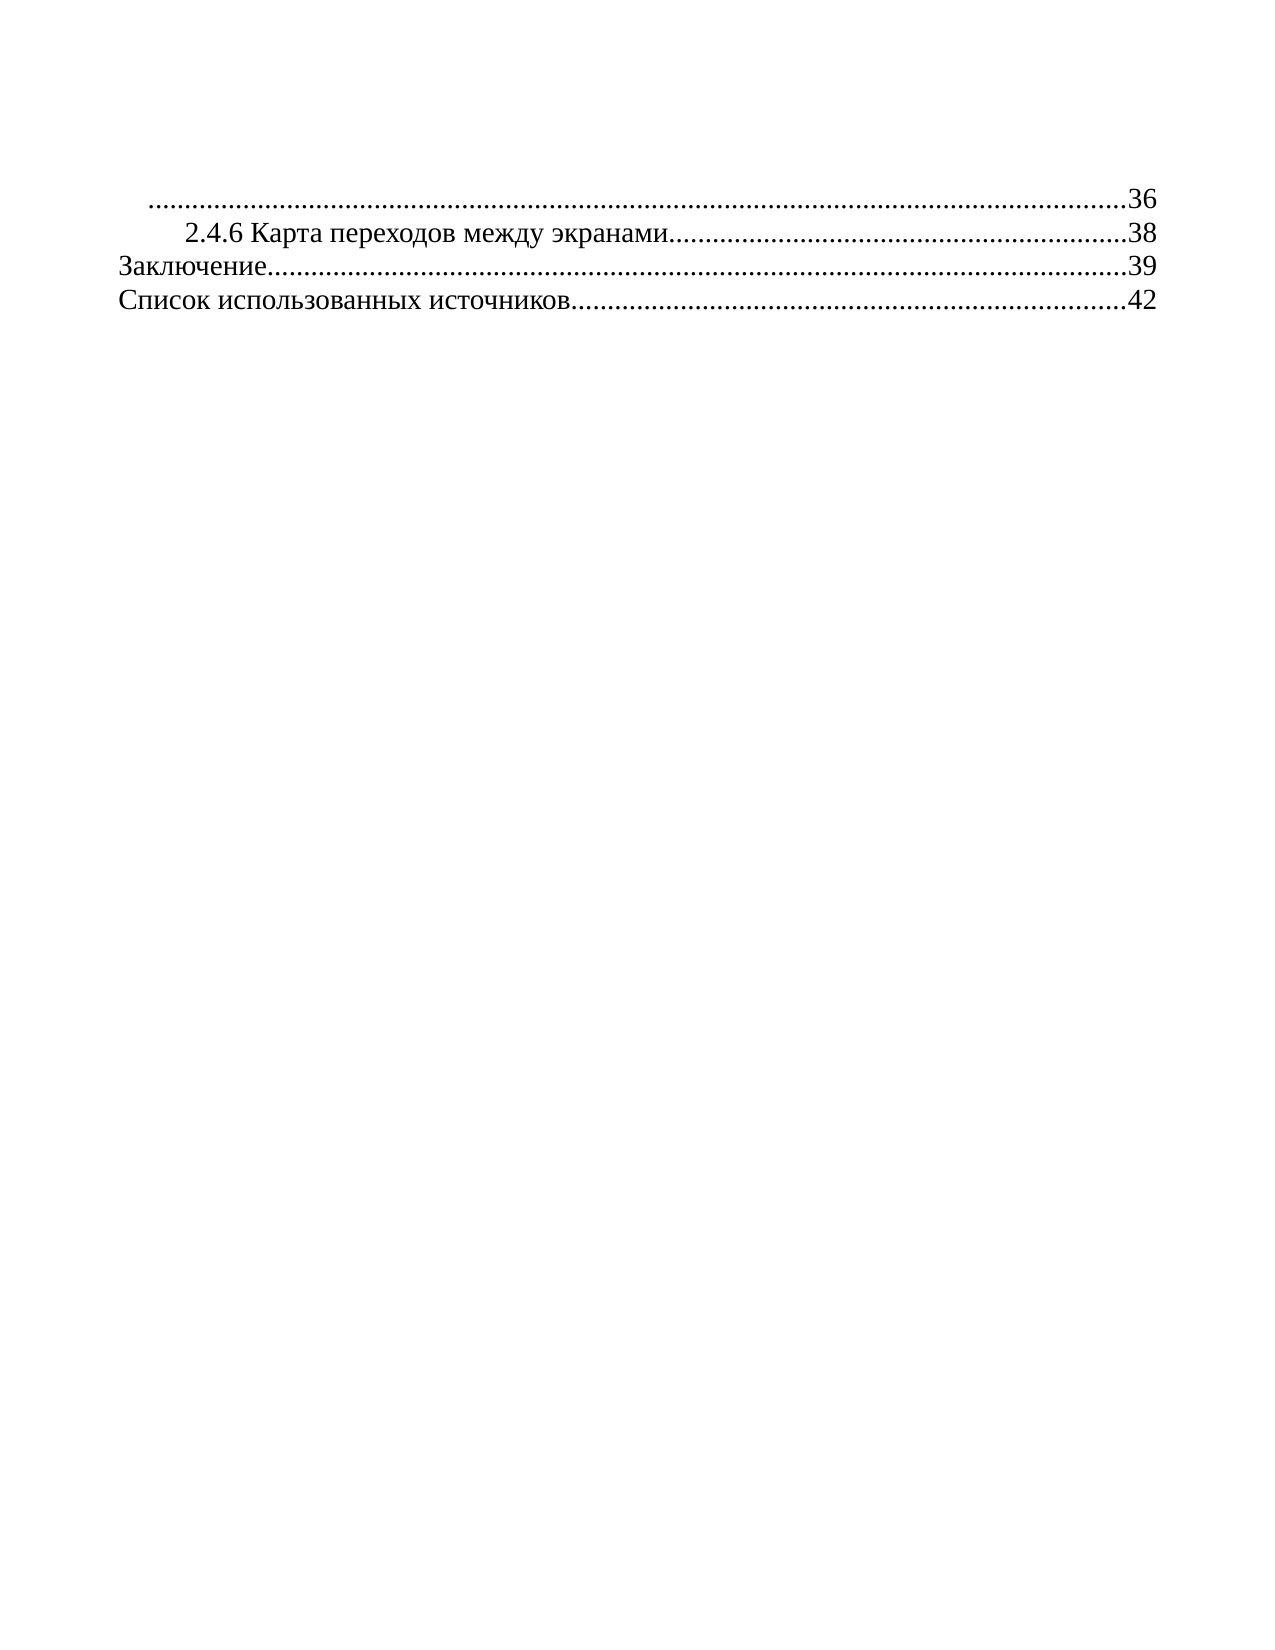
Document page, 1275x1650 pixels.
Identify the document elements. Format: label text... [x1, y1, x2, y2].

text 36 [148, 181, 1157, 215]
text 2.4.6 Карта переходов между экранами 38 [177, 215, 1157, 248]
text Список использованных источников 42 [118, 282, 1157, 315]
text Заключение 39 [118, 248, 1157, 282]
